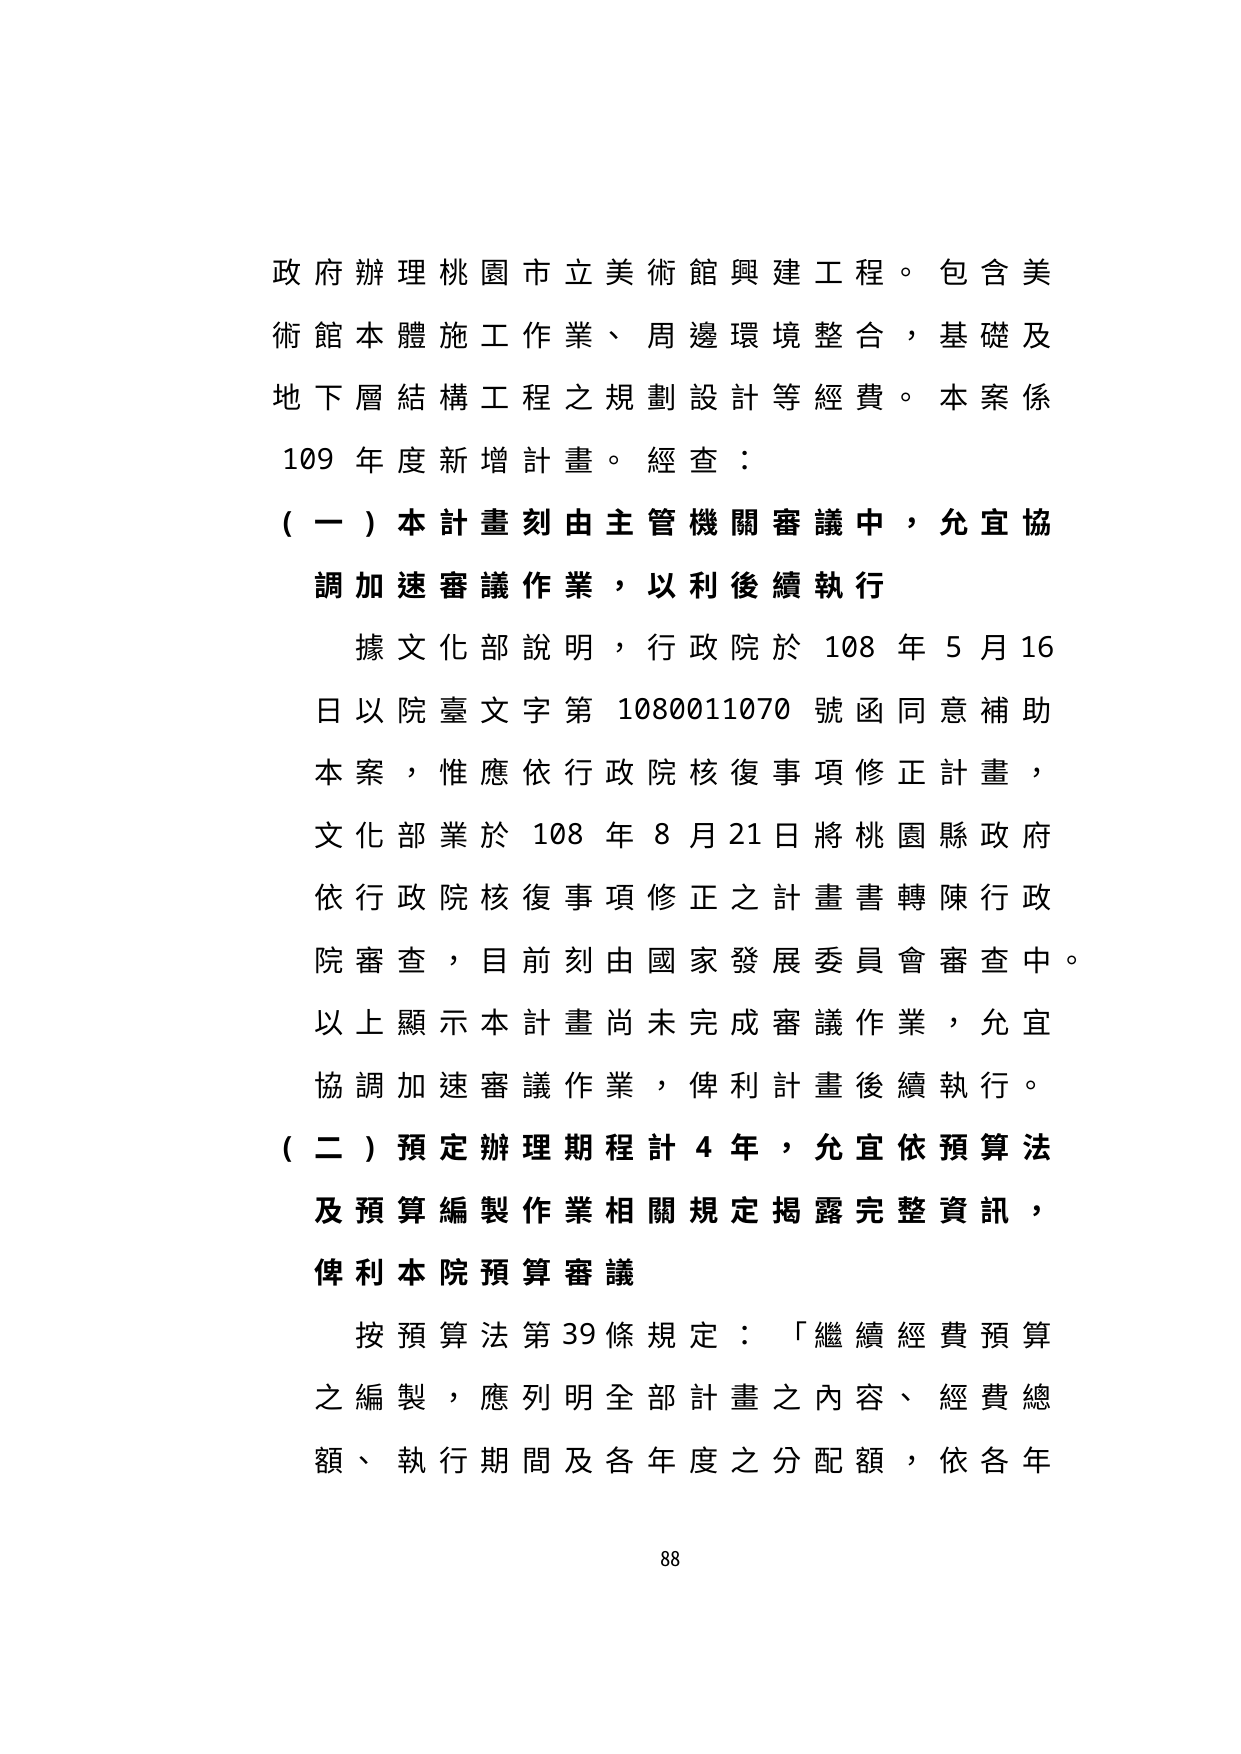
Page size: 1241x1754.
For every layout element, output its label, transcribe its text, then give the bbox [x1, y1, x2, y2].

text 據文化部說明，行政院於108年5月16日以院臺文字第1080011070號函同意補助本案，惟應依行政院核復事項修正計畫，文化部業於108年8月21日將桃園縣政府依行政院核復事項修正之計畫書轉陳行政院審查，目前刻由國家發展委員會審查中。以上顯示本計畫尚未完成審議作業，允宜協調加速審議作業，俾利計畫後續執行。 [271, 604, 1058, 1104]
text (一)本計畫刻由主管機關審議中，允宜協調加速審議作業，以利後續執行 [242, 479, 1058, 604]
text (二)預定辦理期程計4年，允宜依預算法及預算編製作業相關規定揭露完整資訊，俾利本院預算審議 [242, 1104, 1058, 1292]
text 政府辦理桃園市立美術館興建工程。包含美術館本體施工作業、周邊環境整合，基礎及地下層結構工程之規劃設計等經費。本案係109年度新增計畫。經查： [242, 229, 1058, 479]
text 按預算法第39條規定：「繼續經費預算之編製，應列明全部計畫之內容、經費總額、執行期間及各年度之分配額，依各年 [271, 1292, 1058, 1479]
